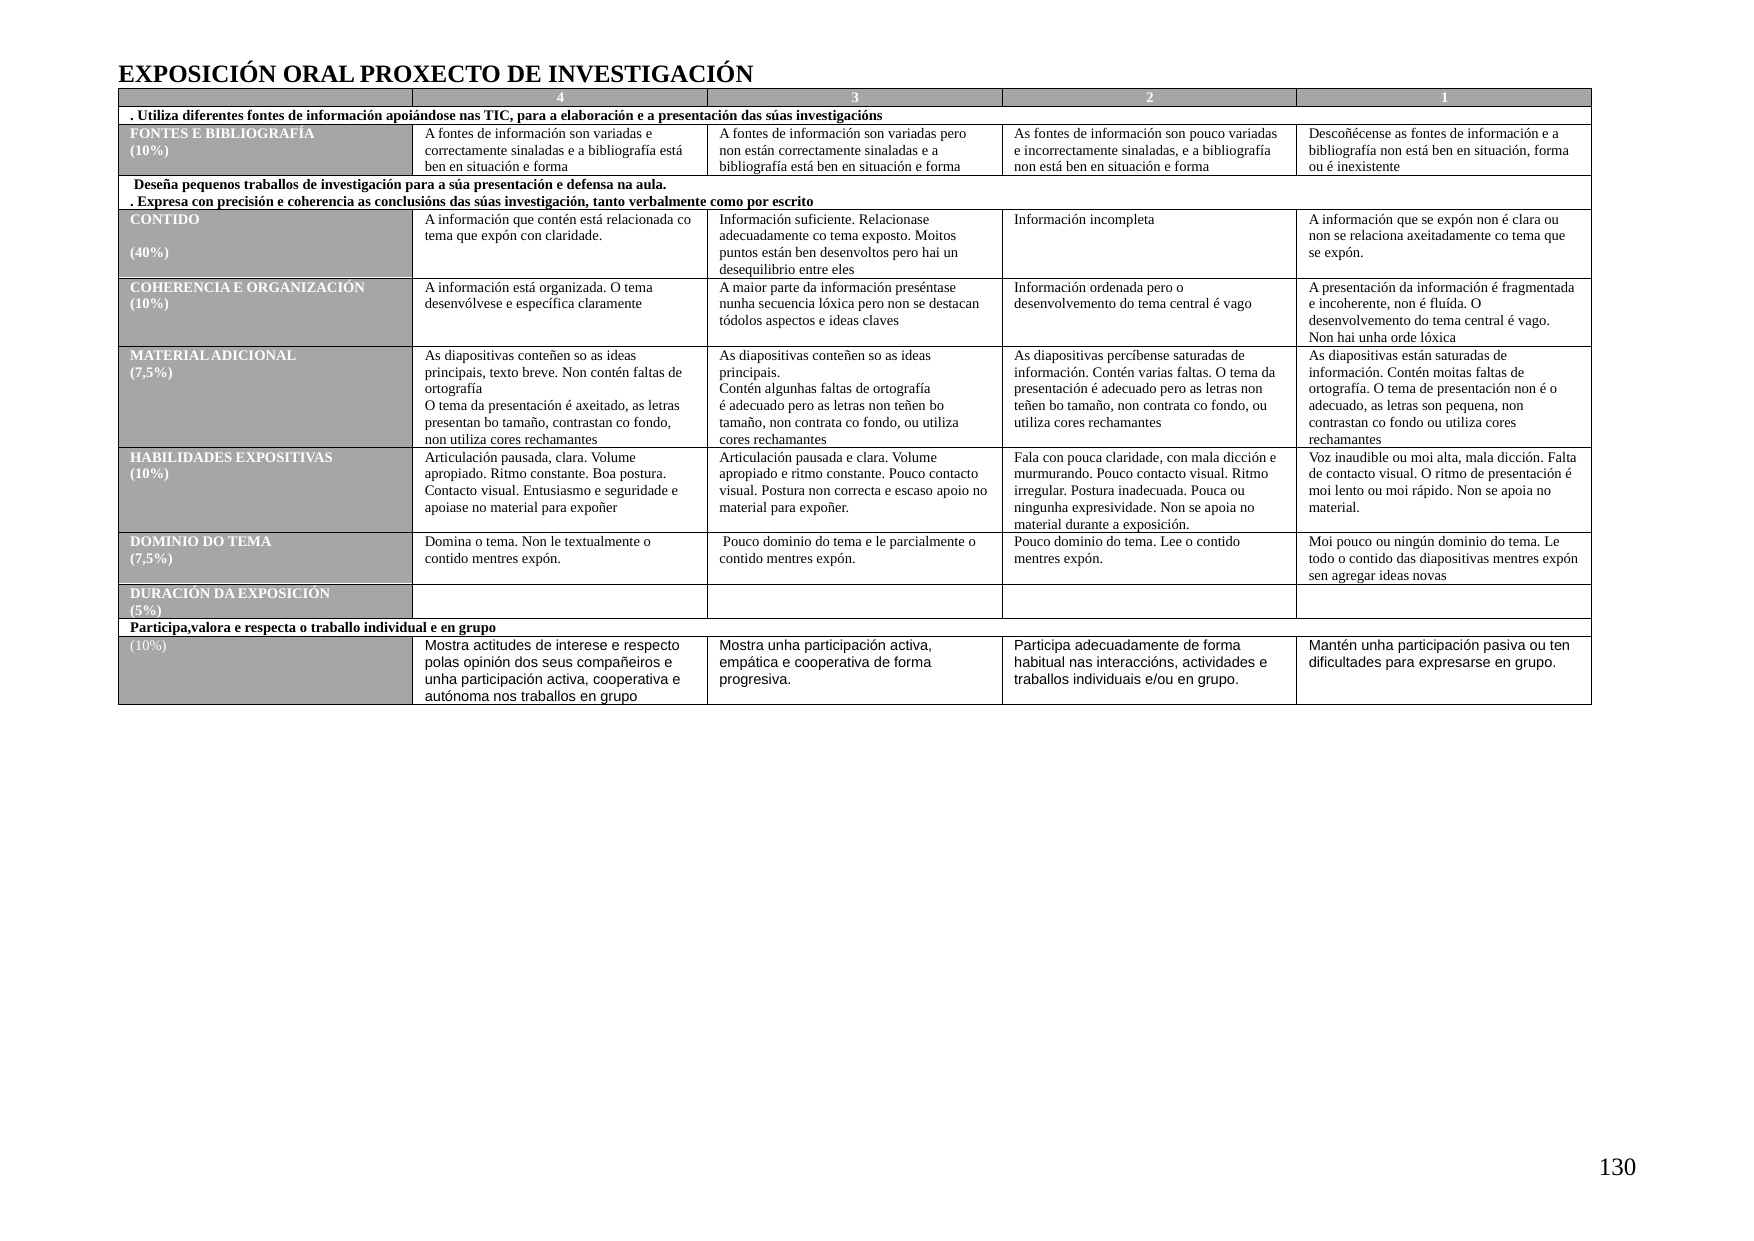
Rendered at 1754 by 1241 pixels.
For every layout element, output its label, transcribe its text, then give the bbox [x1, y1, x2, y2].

table_cell Información suficiente. Relacionase adecuadamente co tema exposto. Moitos puntos están ben desenvoltos pero hai un desequilibrio entre eles [708, 210, 1002, 277]
table_cell Articulación pausada, clara. Volume apropiado. Ritmo constante. Boa postura. Contacto visual. Entusiasmo e seguridade e apoiase no material para expoñer [413, 448, 707, 532]
table_header [119, 89, 412, 106]
table_cell CONTIDO (40%) [119, 210, 412, 277]
table_cell [708, 585, 1002, 618]
table_cell A maior parte da información preséntase nunha secuencia lóxica pero non se destacan tódolos aspectos e ideas claves [708, 279, 1002, 346]
table_cell A información que se expón non é clara ou non se relaciona axeitadamente co tema que se expón. [1297, 210, 1591, 277]
table_cell [1297, 585, 1591, 618]
table_cell DOMINIO DO TEMA (7,5%) [119, 533, 412, 583]
table_cell A información que contén está relacionada co tema que expón con claridade. [413, 210, 707, 277]
table_cell Pouco dominio do tema. Lee o contido mentres expón. [1003, 533, 1296, 583]
table_cell A información está organizada. O tema desenvólvese e específica claramente [413, 279, 707, 346]
table_header 4 [413, 89, 707, 106]
table_header 1 [1297, 89, 1591, 106]
table_cell Mostra actitudes de interese e respecto polas opinión dos seus compañeiros e unha participación activa, cooperativa e autónoma nos traballos en grupo [413, 637, 707, 704]
table_cell Fala con pouca claridade, con mala dicción e murmurando. Pouco contacto visual. Ritmo irregular. Postura inadecuada. Pouca ou ningunha expresividade. Non se apoia no material durante a exposición. [1003, 448, 1296, 532]
table_cell Mostra unha participación activa, empática e cooperativa de forma progresiva. [708, 637, 1002, 704]
table_cell HABILIDADES EXPOSITIVAS (10%) [119, 448, 412, 532]
table_cell Descoñécense as fontes de información e a bibliografía non está ben en situación, forma ou é inexistente [1297, 125, 1591, 175]
table_cell Moi pouco ou ningún dominio do tema. Le todo o contido das diapositivas mentres expón sen agregar ideas novas [1297, 533, 1591, 583]
table_cell . Utiliza diferentes fontes de información apoiándose nas TIC, para a elaboración e a presentación das súas investigacións [119, 107, 1591, 123]
table_cell Domina o tema. Non le textualmente o contido mentres expón. [413, 533, 707, 583]
table_cell Pouco dominio do tema e le parcialmente o contido mentres expón. [708, 533, 1002, 583]
table_cell Información ordenada pero o desenvolvemento do tema central é vago [1003, 279, 1296, 346]
table_cell As diapositivas percíbense saturadas de información. Contén varias faltas. O tema da presentación é adecuado pero as letras non teñen bo tamaño, non contrata co fondo, ou utiliza cores rechamantes [1003, 347, 1296, 447]
table_cell Deseña pequenos traballos de investigación para a súa presentación e defensa na aula. . Expresa con precisión e coherencia as conclusións das súas investigación, tanto verbalmente como por escrito [119, 176, 1591, 209]
table_header 2 [1003, 89, 1296, 106]
table_cell A fontes de información son variadas pero non están correctamente sinaladas e a bibliografía está ben en situación e forma [708, 125, 1002, 175]
table_cell A presentación da información é fragmentada e incoherente, non é fluída. O desenvolvemento do tema central é vago. Non hai unha orde lóxica [1297, 279, 1591, 346]
table_cell MATERIAL ADICIONAL (7,5%) [119, 347, 412, 447]
table_cell As diapositivas conteñen so as ideas principais. Contén algunhas faltas de ortografía é adecuado pero as letras non teñen bo tamaño, non contrata co fondo, ou utiliza cores rechamantes [708, 347, 1002, 447]
table_cell (10%) [119, 637, 412, 704]
table_cell COHERENCIA E ORGANIZACIÓN (10%) [119, 279, 412, 346]
table_cell FONTES E BIBLIOGRAFÍA (10%) [119, 125, 412, 175]
table_cell As diapositivas están saturadas de información. Contén moitas faltas de ortografía. O tema de presentación non é o adecuado, as letras son pequena, non contrastan co fondo ou utiliza cores rechamantes [1297, 347, 1591, 447]
table_cell [1003, 585, 1296, 618]
table_cell Información incompleta [1003, 210, 1296, 277]
table_cell A fontes de información son variadas e correctamente sinaladas e a bibliografía está ben en situación e forma [413, 125, 707, 175]
table_cell Voz inaudible ou moi alta, mala dicción. Falta de contacto visual. O ritmo de presentación é moi lento ou moi rápido. Non se apoia no material. [1297, 448, 1591, 532]
table_cell [413, 585, 707, 618]
table_cell Mantén unha participación pasiva ou ten dificultades para expresarse en grupo. [1297, 637, 1591, 704]
table_cell As diapositivas conteñen so as ideas principais, texto breve. Non contén faltas de ortografía O tema da presentación é axeitado, as letras presentan bo tamaño, contrastan co fondo, non utiliza cores rechamantes [413, 347, 707, 447]
table_cell Articulación pausada e clara. Volume apropiado e ritmo constante. Pouco contacto visual. Postura non correcta e escaso apoio no material para expoñer. [708, 448, 1002, 532]
table_cell As fontes de información son pouco variadas e incorrectamente sinaladas, e a bibliografía non está ben en situación e forma [1003, 125, 1296, 175]
table_cell Participa adecuadamente de forma habitual nas interaccións, actividades e traballos individuais e/ou en grupo. [1003, 637, 1296, 704]
text EXPOSICIÓN ORAL PROXECTO DE INVESTIGACIÓN [118, 59, 1636, 88]
table_header 3 [708, 89, 1002, 106]
table_cell DURACIÓN DA EXPOSICIÓN (5%) [119, 585, 412, 618]
table_cell Participa,valora e respecta o traballo individual e en grupo [119, 619, 1591, 636]
